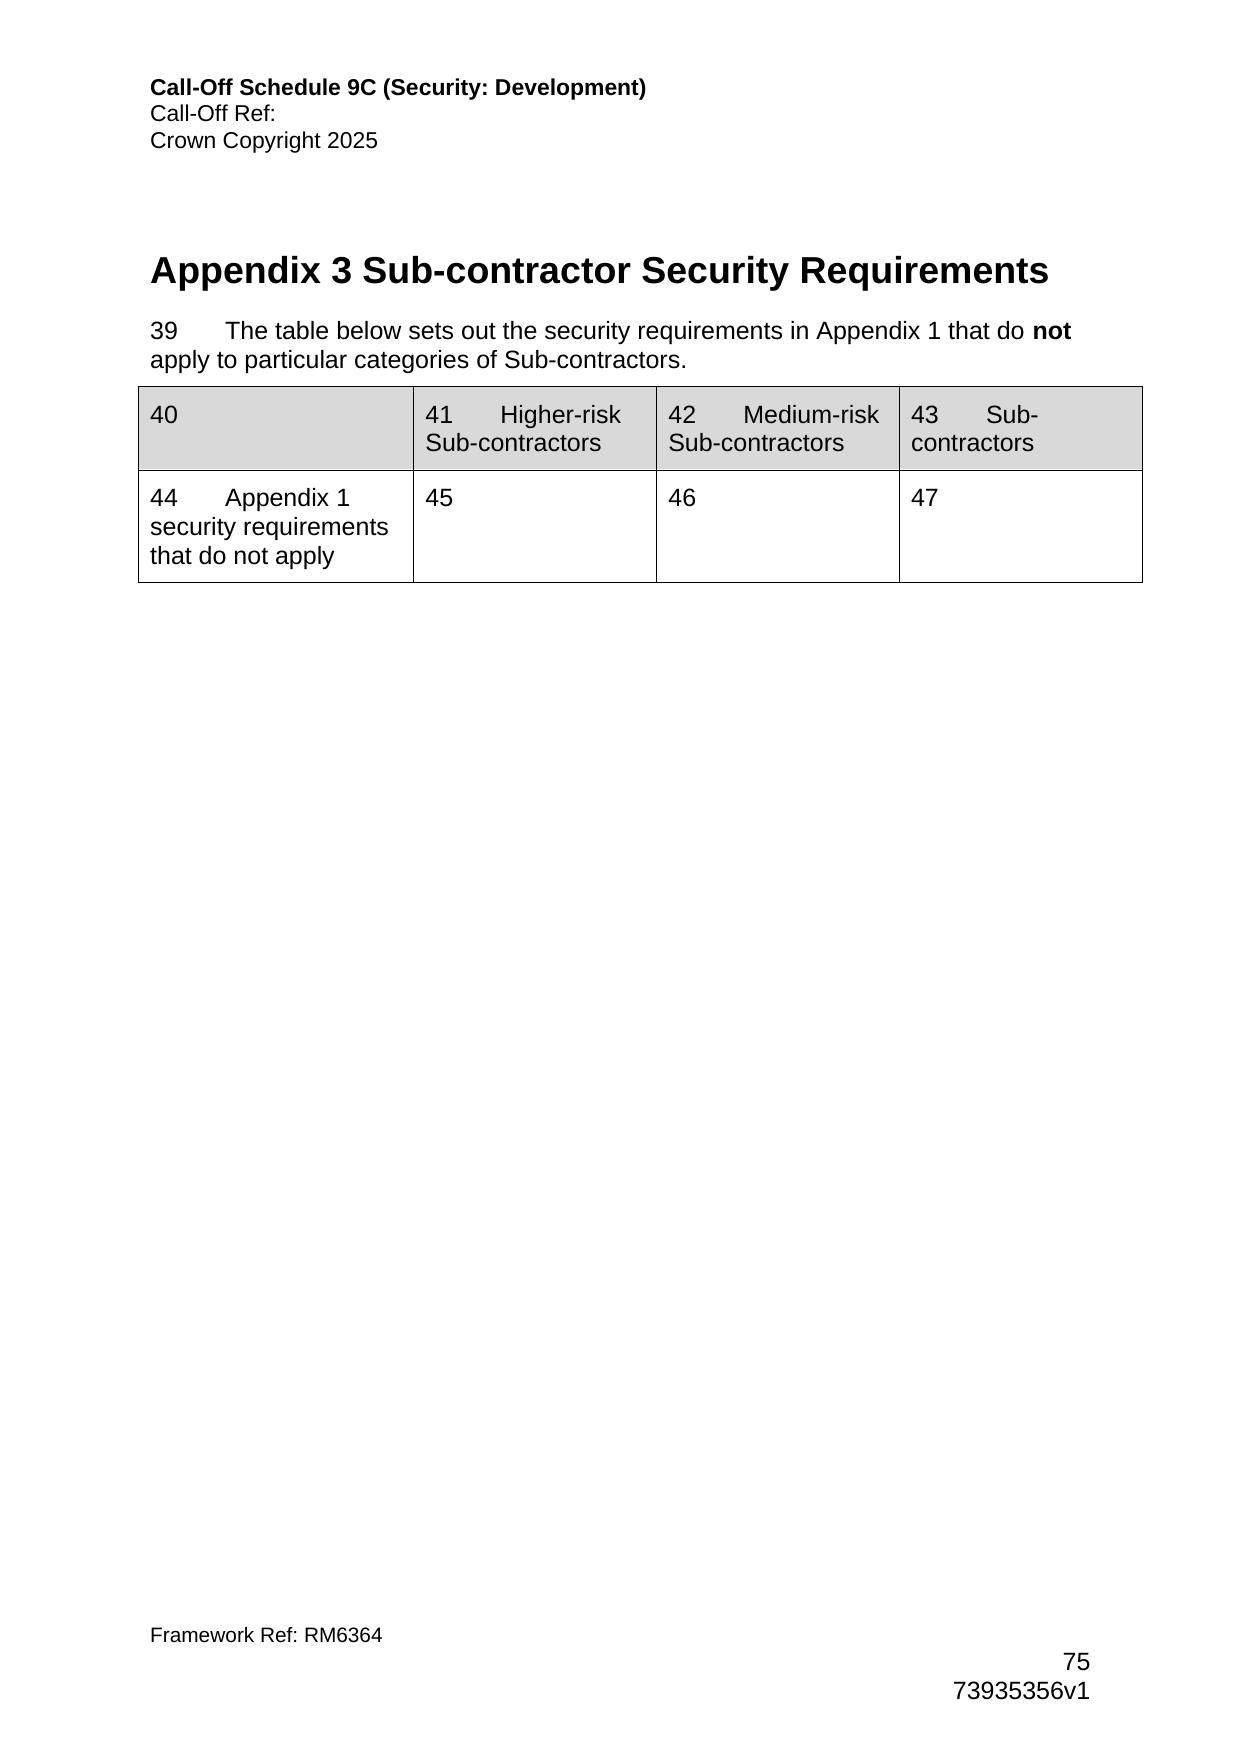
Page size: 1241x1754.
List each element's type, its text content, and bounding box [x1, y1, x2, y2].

list The table below sets out the security requirements in Appendix 1 that do not apply to particular categories of Sub-contractors. [150, 316, 1090, 373]
table_cell [657, 471, 899, 582]
table_header Sub-contractors [900, 387, 1142, 469]
table_header Higher-risk Sub-contractors [414, 387, 656, 469]
table_cell Appendix 1 security requirements that do not apply [139, 471, 413, 582]
table_header Medium-risk Sub-contractors [657, 387, 899, 469]
table_cell [414, 471, 656, 582]
text Appendix 3 Sub-contractor Security Requirements [150, 248, 1090, 291]
table_header [139, 387, 413, 469]
table_cell [900, 471, 1142, 582]
